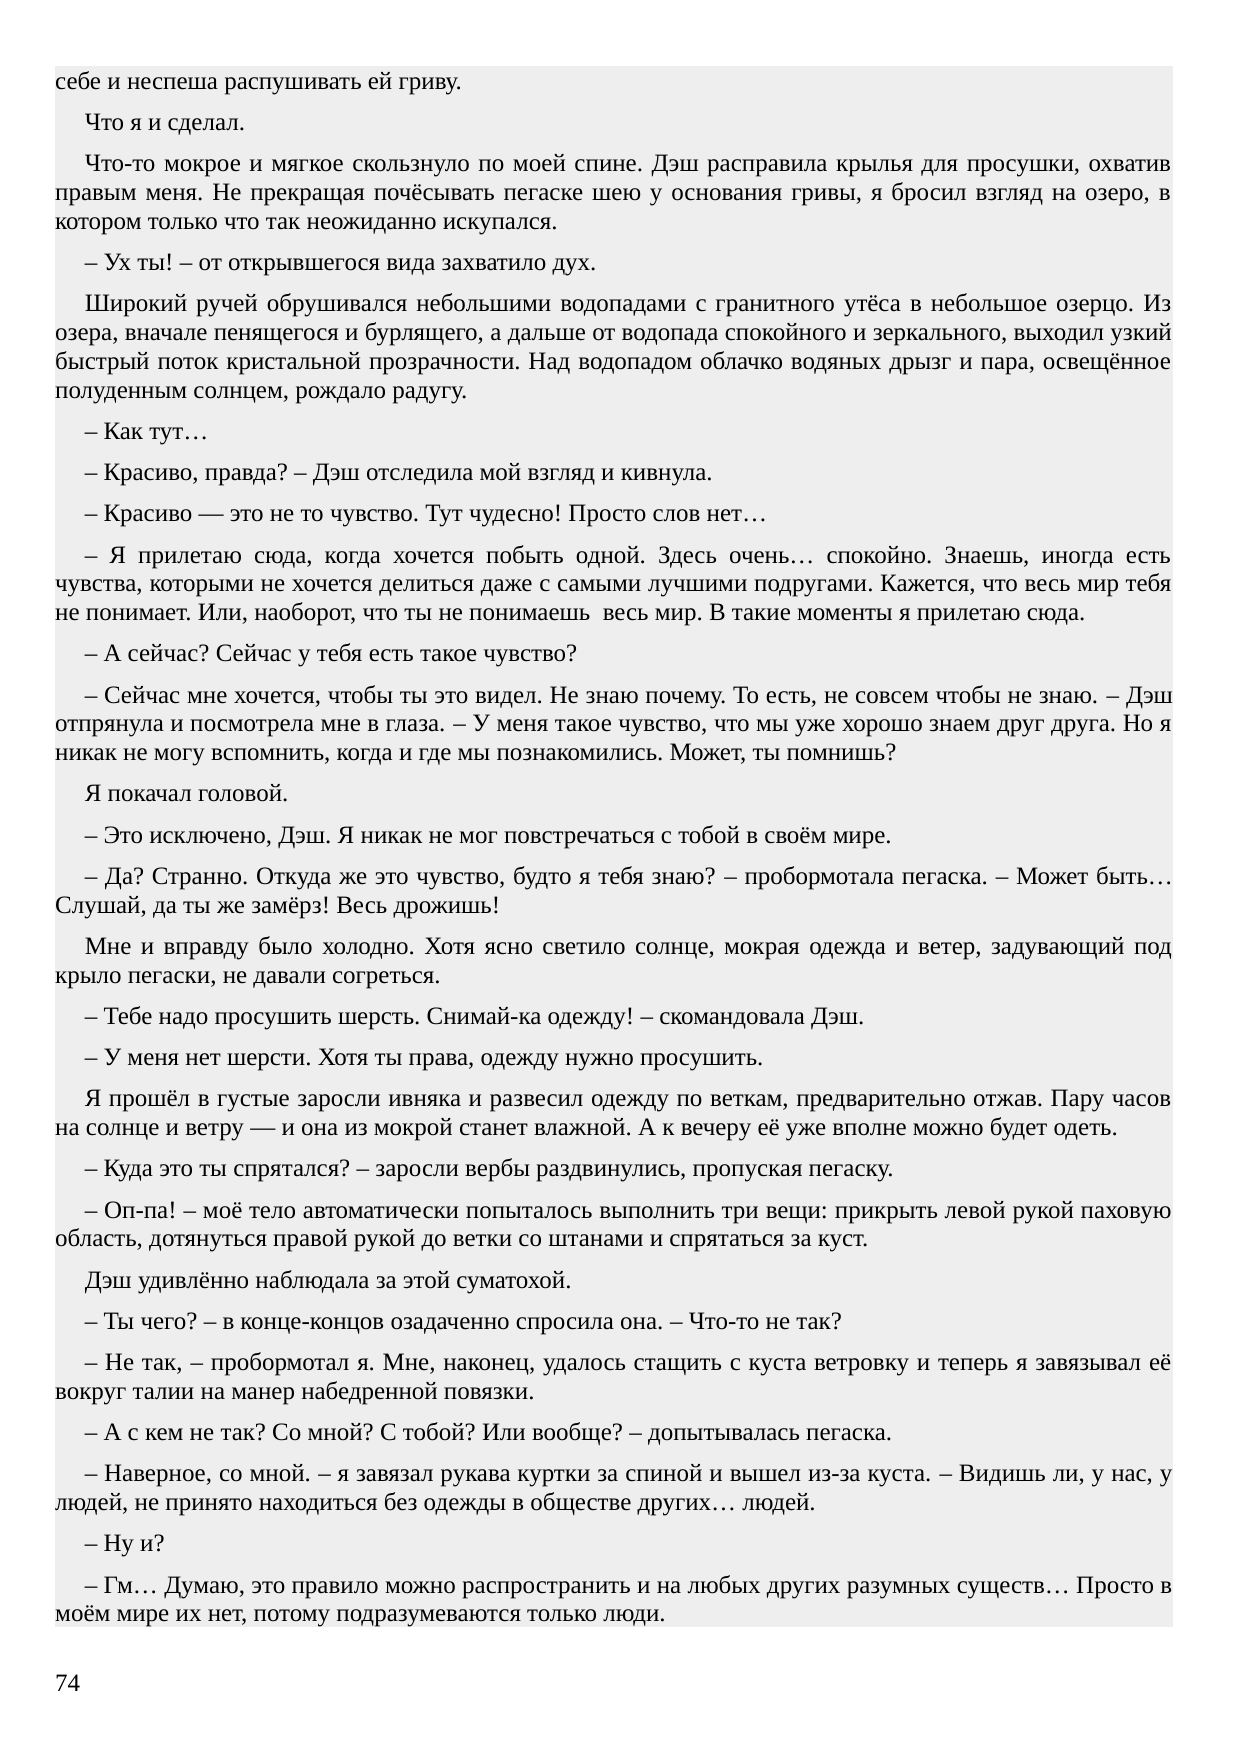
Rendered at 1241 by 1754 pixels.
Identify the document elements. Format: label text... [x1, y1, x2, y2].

text – А с кем не так? Со мной? С тобой? Или вообще? – допытывалась пегаска. [55, 1417, 1173, 1446]
text – Ну и? [55, 1528, 1173, 1557]
text Мне и вправду было холодно. Хотя ясно светило солнце, мокрая одежда и ветер, задувающий под крыло пегаски, не давали согреться. [55, 931, 1173, 988]
text – Ух ты! – от открывшегося вида захватило дух. [55, 247, 1173, 276]
text Что я и сделал. [55, 107, 1173, 136]
text Я прошёл в густые заросли ивняка и развесил одежду по веткам, предварительно отжав. Пару часов на солнце и ветру — и она из мокрой станет влажной. А к вечеру её уже вполне можно будет одеть. [55, 1083, 1173, 1141]
text – Не так, – пробормотал я. Мне, наконец, удалось стащить с куста ветровку и теперь я завязывал её вокруг талии на манер набедренной повязки. [55, 1347, 1173, 1405]
text Я покачал головой. [55, 778, 1173, 807]
text – Это исключено, Дэш. Я никак не мог повстречаться с тобой в своём мире. [55, 820, 1173, 848]
text Что-то мокрое и мягкое скользнуло по моей спине. Дэш расправила крылья для просушки, охватив правым меня. Не прекращая почёсывать пегаске шею у основания гривы, я бросил взгляд на озеро, в котором только что так неожиданно искупался. [55, 148, 1173, 235]
text – Оп-па! – моё тело автоматически попыталось выполнить три вещи: прикрыть левой рукой паховую область, дотянуться правой рукой до ветки со штанами и спрятаться за куст. [55, 1195, 1173, 1252]
text – Красиво — это не то чувство. Тут чудесно! Просто слов нет… [55, 498, 1173, 527]
text – Да? Странно. Откуда же это чувство, будто я тебя знаю? – пробормотала пегаска. – Может быть… Слушай, да ты же замёрз! Весь дрожишь! [55, 861, 1173, 918]
text – Ты чего? – в конце-концов озадаченно спросила она. – Что-то не так? [55, 1306, 1173, 1335]
text – Как тут… [55, 416, 1173, 445]
text – Я прилетаю сюда, когда хочется побыть одной. Здесь очень… спокойно. Знаешь, иногда есть чувства, которыми не хочется делиться даже с самыми лучшими подругами. Кажется, что весь мир тебя не понимает. Или, наоборот, что ты не понимаешь весь мир. В такие моменты я прилетаю сюда. [55, 540, 1173, 626]
text Широкий ручей обрушивался небольшими водопадами с гранитного утёса в небольшое озерцо. Из озера, вначале пенящегося и бурлящего, а дальше от водопада спокойного и зеркального, выходил узкий быстрый поток кристальной прозрачности. Над водопадом облачко водяных дрызг и пара, освещённое полуденным солнцем, рождало радугу. [55, 288, 1173, 403]
text Дэш удивлённо наблюдала за этой суматохой. [55, 1265, 1173, 1293]
text – У меня нет шерсти. Хотя ты права, одежду нужно просушить. [55, 1042, 1173, 1071]
text – Сейчас мне хочется, чтобы ты это видел. Не знаю почему. То есть, не совсем чтобы не знаю. – Дэш отпрянула и посмотрела мне в глаза. – У меня такое чувство, что мы уже хорошо знаем друг друга. Но я никак не могу вспомнить, когда и где мы познакомились. Может, ты помнишь? [55, 680, 1173, 766]
text себе и неспеша распушивать ей гриву. [55, 66, 1173, 95]
text – А сейчас? Сейчас у тебя есть такое чувство? [55, 638, 1173, 667]
text – Наверное, со мной. – я завязал рукава куртки за спиной и вышел из-за куста. – Видишь ли, у нас, у людей, не принято находиться без одежды в обществе других… людей. [55, 1458, 1173, 1516]
text – Куда это ты спрятался? – заросли вербы раздвинулись, пропуская пегаску. [55, 1153, 1173, 1182]
text – Гм… Думаю, это правило можно распространить и на любых других разумных существ… Просто в моём мире их нет, потому подразумеваются только люди. [55, 1570, 1173, 1627]
text – Тебе надо просушить шерсть. Снимай-ка одежду! – скомандовала Дэш. [55, 1001, 1173, 1030]
text – Красиво, правда? – Дэш отследила мой взгляд и кивнула. [55, 457, 1173, 486]
